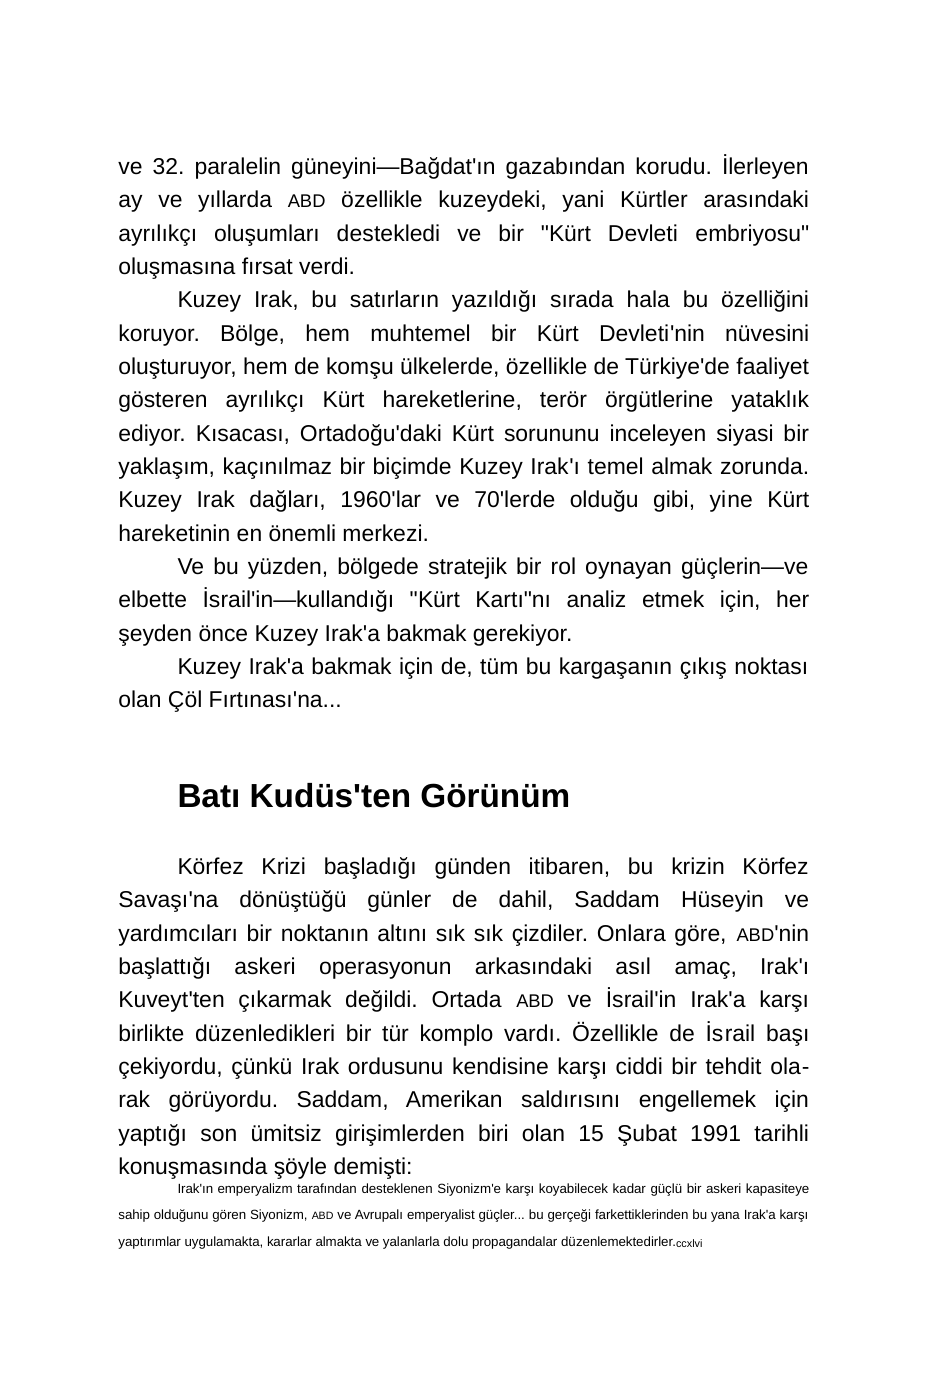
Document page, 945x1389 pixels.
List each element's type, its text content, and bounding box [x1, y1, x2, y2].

subtitle Batı Kudüs'ten Görünüm [118, 781, 809, 814]
text Kuzey Irak'a bakmak için de, tüm bu kargaşanın çıkış noktası olan Çöl Fırtınası'na... [118, 648, 809, 714]
text Ve bu yüzden, bölgede stratejik bir rol oynayan güçlerin—ve elbette İs­rail'in—kullandığı "Kürt Kartı"nı analiz etmek için, her şeyden önce Kuzey Irak'a bakmak gerekiyor. [118, 548, 809, 648]
text Körfez Krizi başladığı günden itibaren, bu krizin Körfez Savaşı'na dö­nüş­tüğü günler de dahil, Saddam Hüseyin ve yardımcıları bir noktanın altını sık sık çizdiler. Onlara göre, abd'nin başlattığı askeri operasyonun ar­ka­sındaki asıl amaç, Irak'ı Kuveyt'ten çıkarmak değildi. Ortada abd ve İs­ra­il'in Irak'a karşı birlikte düzenledikleri bir tür komplo vardı. Özellikle de İs­ra­il başı çekiyordu, çünkü Irak ordusunu kendisine karşı ciddi bir tehdit ola­rak görüyordu. Saddam, Amerikan saldırısını engellemek için yaptığı son ü­mit­siz girişimlerden biri olan 15 Şubat 1991 tarihli konuşmasında şöyle de­mişti: [118, 848, 809, 1181]
text Irak'ın emperyalizm tarafından desteklenen Siyonizm'e karşı koyabilecek ka­dar güçlü bir askeri kapasiteye sahip olduğunu gören Siyonizm, abd ve Avru­pa­lı emperyalist güçler... bu gerçeği farkettiklerinden bu yana Irak'a karşı yap­tırım­lar uygulamakta, kararlar almakta ve yalanlarla dolu propagandalar dü­zen­lemektedirler. [118, 1181, 809, 1260]
text ve 32. paralelin güneyini—Bağdat'ın gazabından korudu. İlerleyen ay ve yıl­larda abd özellikle kuzeydeki, yani Kürtler arasındaki ayrılıkçı oluşumları des­tekledi ve bir "Kürt Devleti embriyosu" oluşmasına fırsat verdi. [118, 148, 809, 281]
text Kuzey Irak, bu satırların yazıldığı sırada hala bu özelliğini koruyor. Bölge, hem muhtemel bir Kürt Devleti'nin nüvesini oluşturuyor, hem de kom­şu ülkelerde, özellikle de Türkiye'de faaliyet gösteren ayrılıkçı Kürt ha­re­ketlerine, terör örgütlerine yataklık ediyor. Kısacası, Ortadoğu'daki Kürt sorununu inceleyen siyasi bir yaklaşım, kaçınılmaz bir biçimde Kuzey Irak'ı te­mel almak zorunda. Kuzey Irak dağları, 1960'lar ve 70'lerde olduğu gibi, yi­ne Kürt hareketinin en önemli merkezi. [118, 281, 809, 548]
